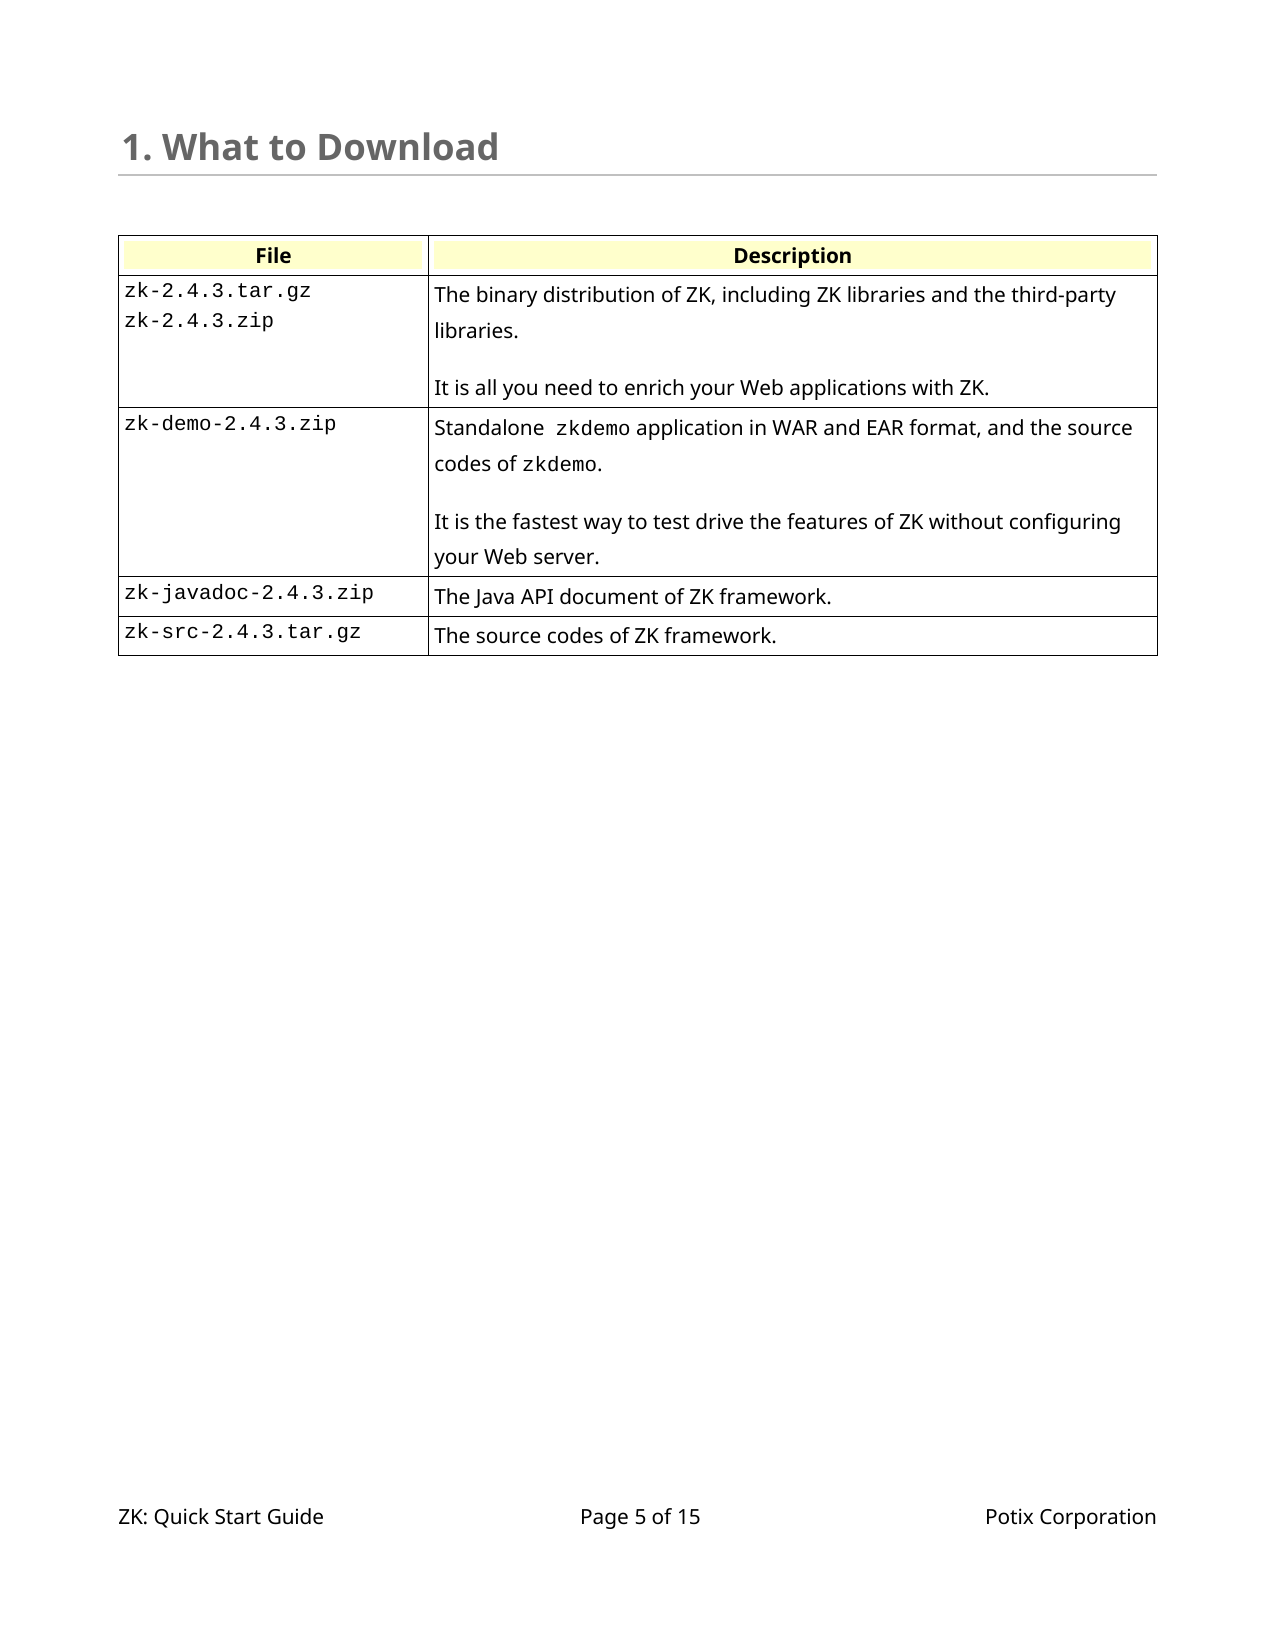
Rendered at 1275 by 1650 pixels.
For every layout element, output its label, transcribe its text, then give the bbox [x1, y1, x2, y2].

table_cell zk-javadoc-2.4.3.zip [119, 577, 428, 616]
table_cell The binary distribution of ZK, including ZK libraries and the third-party libraries. It is all you need to enrich your Web applications with ZK. [429, 276, 1157, 407]
table_cell zk-src-2.4.3.tar.gz [119, 617, 428, 655]
subtitle 1. What to Download [118, 118, 1157, 174]
table_cell zk-2.4.3.tar.gz zk-2.4.3.zip [119, 276, 428, 407]
table_cell The Java API document of ZK framework. [429, 577, 1157, 616]
table_header File [119, 236, 428, 275]
table_cell Standalone zkdemo application in WAR and EAR format, and the source codes of zkdemo. It is the fastest way to test drive the features of ZK without configuring your Web server. [429, 408, 1157, 576]
table_cell zk-demo-2.4.3.zip [119, 408, 428, 576]
table_cell The source codes of ZK framework. [429, 617, 1157, 655]
table_header Description [429, 236, 1157, 275]
